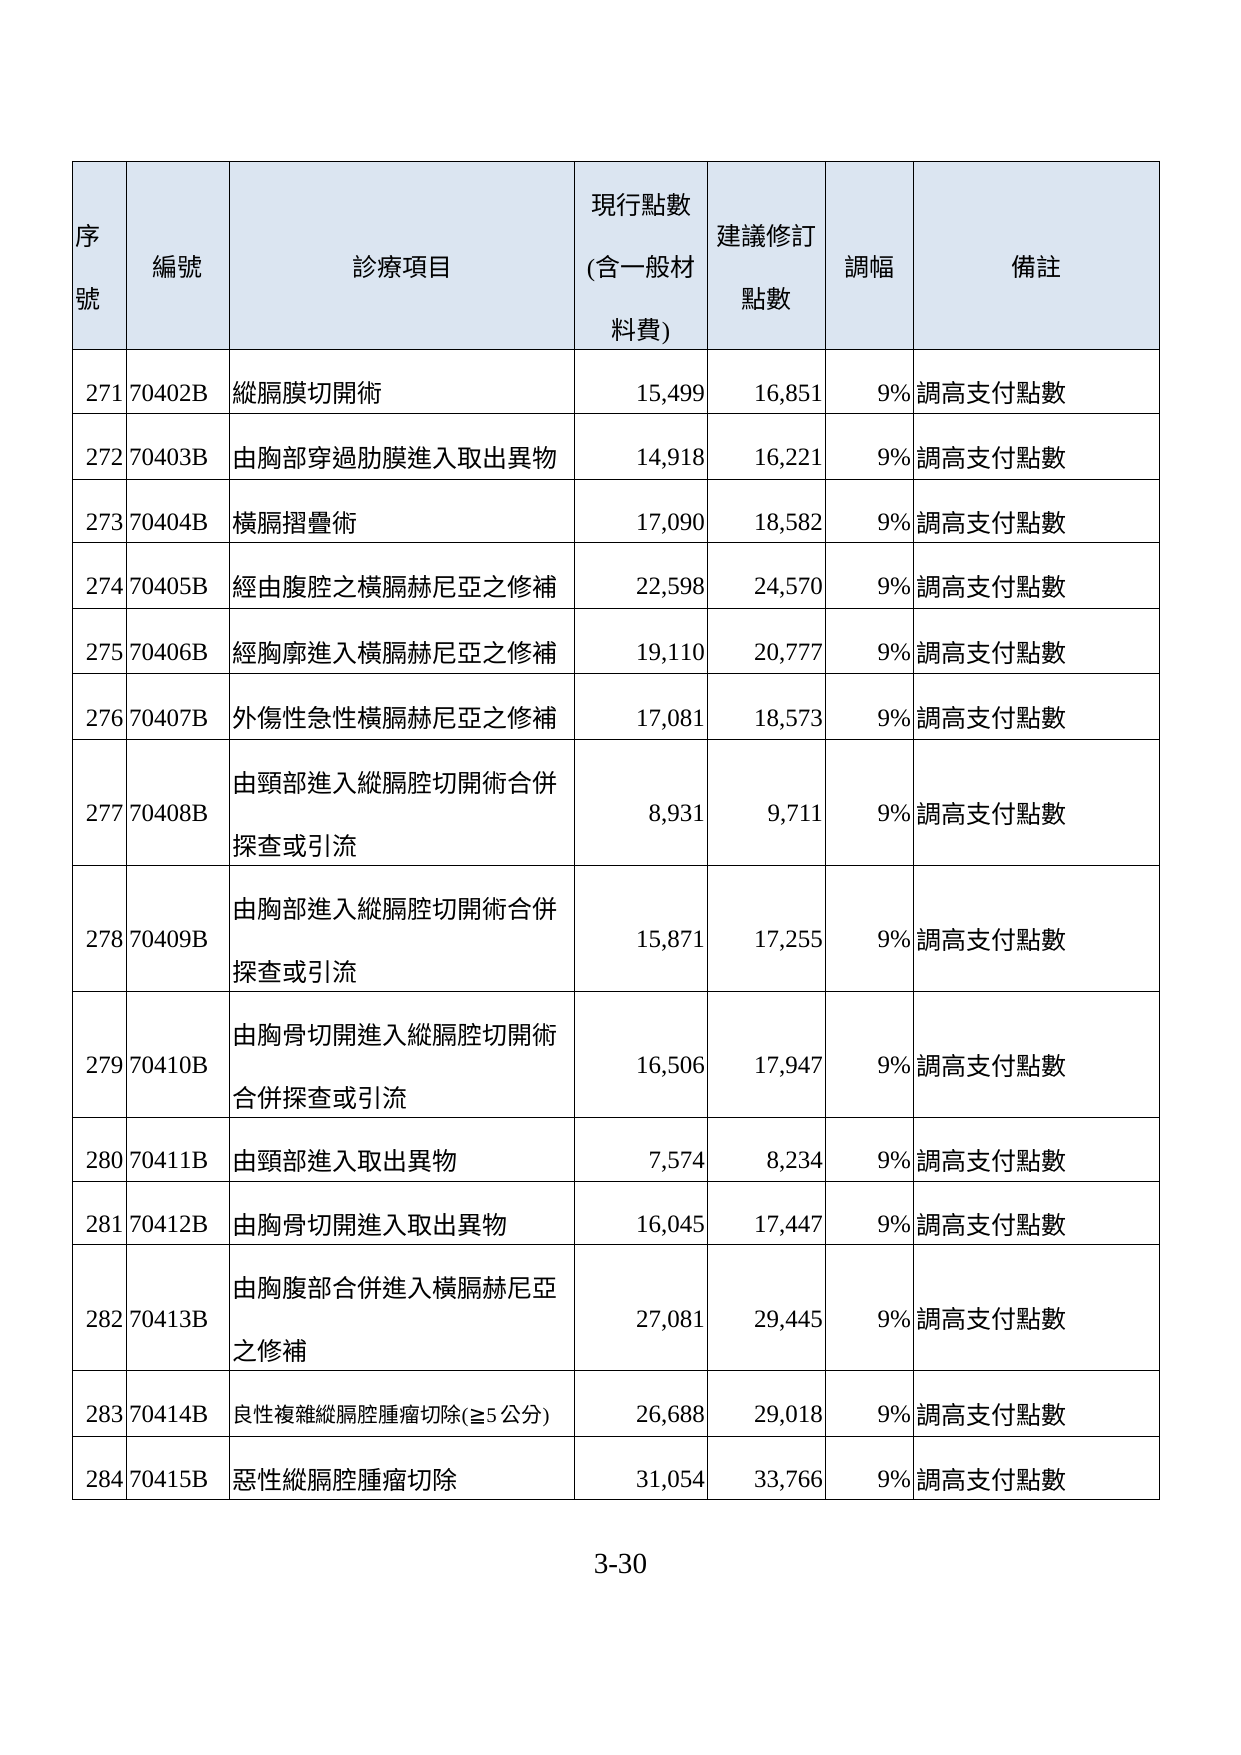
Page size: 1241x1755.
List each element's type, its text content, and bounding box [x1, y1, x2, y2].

table_cell 9% [826, 414, 913, 478]
table_cell 惡性縱膈腔腫瘤切除 [230, 1437, 574, 1499]
table_cell 橫膈摺疊術 [230, 480, 574, 542]
table_cell 17,255 [708, 866, 825, 991]
table_cell 19,110 [575, 609, 707, 673]
table_cell 283 [73, 1371, 126, 1436]
table_cell 16,506 [575, 992, 707, 1117]
table_cell 282 [73, 1245, 126, 1370]
table_cell 16,221 [708, 414, 825, 478]
table_cell 9,711 [708, 740, 825, 865]
table_header 現行點數(含一般材料費) [575, 162, 707, 349]
table_cell 外傷性急性橫膈赫尼亞之修補 [230, 674, 574, 739]
table_cell 調高支付點數 [914, 350, 1159, 413]
table_header 序號 [73, 162, 126, 349]
table_cell 經胸廓進入橫膈赫尼亞之修補 [230, 609, 574, 673]
table_cell 70412B [127, 1182, 229, 1244]
table_cell 17,447 [708, 1182, 825, 1244]
table_cell 8,234 [708, 1118, 825, 1181]
table_header 編號 [127, 162, 229, 349]
table_cell 調高支付點數 [914, 480, 1159, 542]
table_cell 由胸骨切開進入取出異物 [230, 1182, 574, 1244]
table_cell 273 [73, 480, 126, 542]
table_cell 70404B [127, 480, 229, 542]
table_cell 由胸腹部合併進入橫膈赫尼亞之修補 [230, 1245, 574, 1370]
table_cell 縱膈膜切開術 [230, 350, 574, 413]
table_header 備註 [914, 162, 1159, 349]
table_cell 由頸部進入縱膈腔切開術合併探查或引流 [230, 740, 574, 865]
table_cell 70405B [127, 543, 229, 608]
table_header 調幅 [826, 162, 913, 349]
table_cell 調高支付點數 [914, 1371, 1159, 1436]
table_header 建議修訂點數 [708, 162, 825, 349]
table_cell 調高支付點數 [914, 866, 1159, 991]
table_cell 調高支付點數 [914, 1182, 1159, 1244]
table_cell 17,090 [575, 480, 707, 542]
table_cell 29,018 [708, 1371, 825, 1436]
table_cell 70411B [127, 1118, 229, 1181]
table_cell 26,688 [575, 1371, 707, 1436]
table_cell 經由腹腔之橫膈赫尼亞之修補 [230, 543, 574, 608]
table_header 診療項目 [230, 162, 574, 349]
table_cell 9% [826, 609, 913, 673]
table_cell 70413B [127, 1245, 229, 1370]
table_cell 24,570 [708, 543, 825, 608]
table_cell 良性複雜縱膈腔腫瘤切除(≧5公分) [230, 1371, 574, 1436]
table_cell 281 [73, 1182, 126, 1244]
table_cell 9% [826, 992, 913, 1117]
table_cell 70409B [127, 866, 229, 991]
table_cell 278 [73, 866, 126, 991]
table_cell 29,445 [708, 1245, 825, 1370]
table_cell 276 [73, 674, 126, 739]
table_cell 20,777 [708, 609, 825, 673]
table_cell 由胸部進入縱膈腔切開術合併探查或引流 [230, 866, 574, 991]
table_cell 70410B [127, 992, 229, 1117]
table_cell 調高支付點數 [914, 1118, 1159, 1181]
table_cell 17,081 [575, 674, 707, 739]
table_cell 調高支付點數 [914, 414, 1159, 478]
table_cell 284 [73, 1437, 126, 1499]
table_cell 9% [826, 1437, 913, 1499]
table_cell 調高支付點數 [914, 1437, 1159, 1499]
table_cell 279 [73, 992, 126, 1117]
table_cell 9% [826, 1371, 913, 1436]
table_cell 275 [73, 609, 126, 673]
table_cell 9% [826, 866, 913, 991]
table_cell 9% [826, 543, 913, 608]
table_cell 由頸部進入取出異物 [230, 1118, 574, 1181]
table_cell 271 [73, 350, 126, 413]
table_cell 15,499 [575, 350, 707, 413]
table_cell 70402B [127, 350, 229, 413]
table_cell 22,598 [575, 543, 707, 608]
table_cell 18,582 [708, 480, 825, 542]
table_cell 由胸部穿過肋膜進入取出異物 [230, 414, 574, 478]
table_cell 16,851 [708, 350, 825, 413]
table_cell 33,766 [708, 1437, 825, 1499]
table_cell 70414B [127, 1371, 229, 1436]
table_cell 9% [826, 674, 913, 739]
table_cell 由胸骨切開進入縱膈腔切開術合併探查或引流 [230, 992, 574, 1117]
table_cell 9% [826, 480, 913, 542]
table_cell 調高支付點數 [914, 543, 1159, 608]
table_cell 27,081 [575, 1245, 707, 1370]
table_cell 31,054 [575, 1437, 707, 1499]
table_cell 70415B [127, 1437, 229, 1499]
table_cell 8,931 [575, 740, 707, 865]
table_cell 9% [826, 740, 913, 865]
table_cell 18,573 [708, 674, 825, 739]
table_cell 調高支付點數 [914, 674, 1159, 739]
table_cell 16,045 [575, 1182, 707, 1244]
table_cell 9% [826, 1245, 913, 1370]
table_cell 9% [826, 350, 913, 413]
table_cell 17,947 [708, 992, 825, 1117]
table_cell 14,918 [575, 414, 707, 478]
table_cell 調高支付點數 [914, 609, 1159, 673]
table_cell 70408B [127, 740, 229, 865]
table_cell 調高支付點數 [914, 1245, 1159, 1370]
table_cell 274 [73, 543, 126, 608]
table_cell 70407B [127, 674, 229, 739]
table_cell 9% [826, 1182, 913, 1244]
table_cell 272 [73, 414, 126, 478]
table_cell 9% [826, 1118, 913, 1181]
table_cell 15,871 [575, 866, 707, 991]
table_cell 7,574 [575, 1118, 707, 1181]
table_cell 70403B [127, 414, 229, 478]
table_cell 70406B [127, 609, 229, 673]
table_cell 280 [73, 1118, 126, 1181]
table_cell 調高支付點數 [914, 740, 1159, 865]
table_cell 調高支付點數 [914, 992, 1159, 1117]
table_cell 277 [73, 740, 126, 865]
